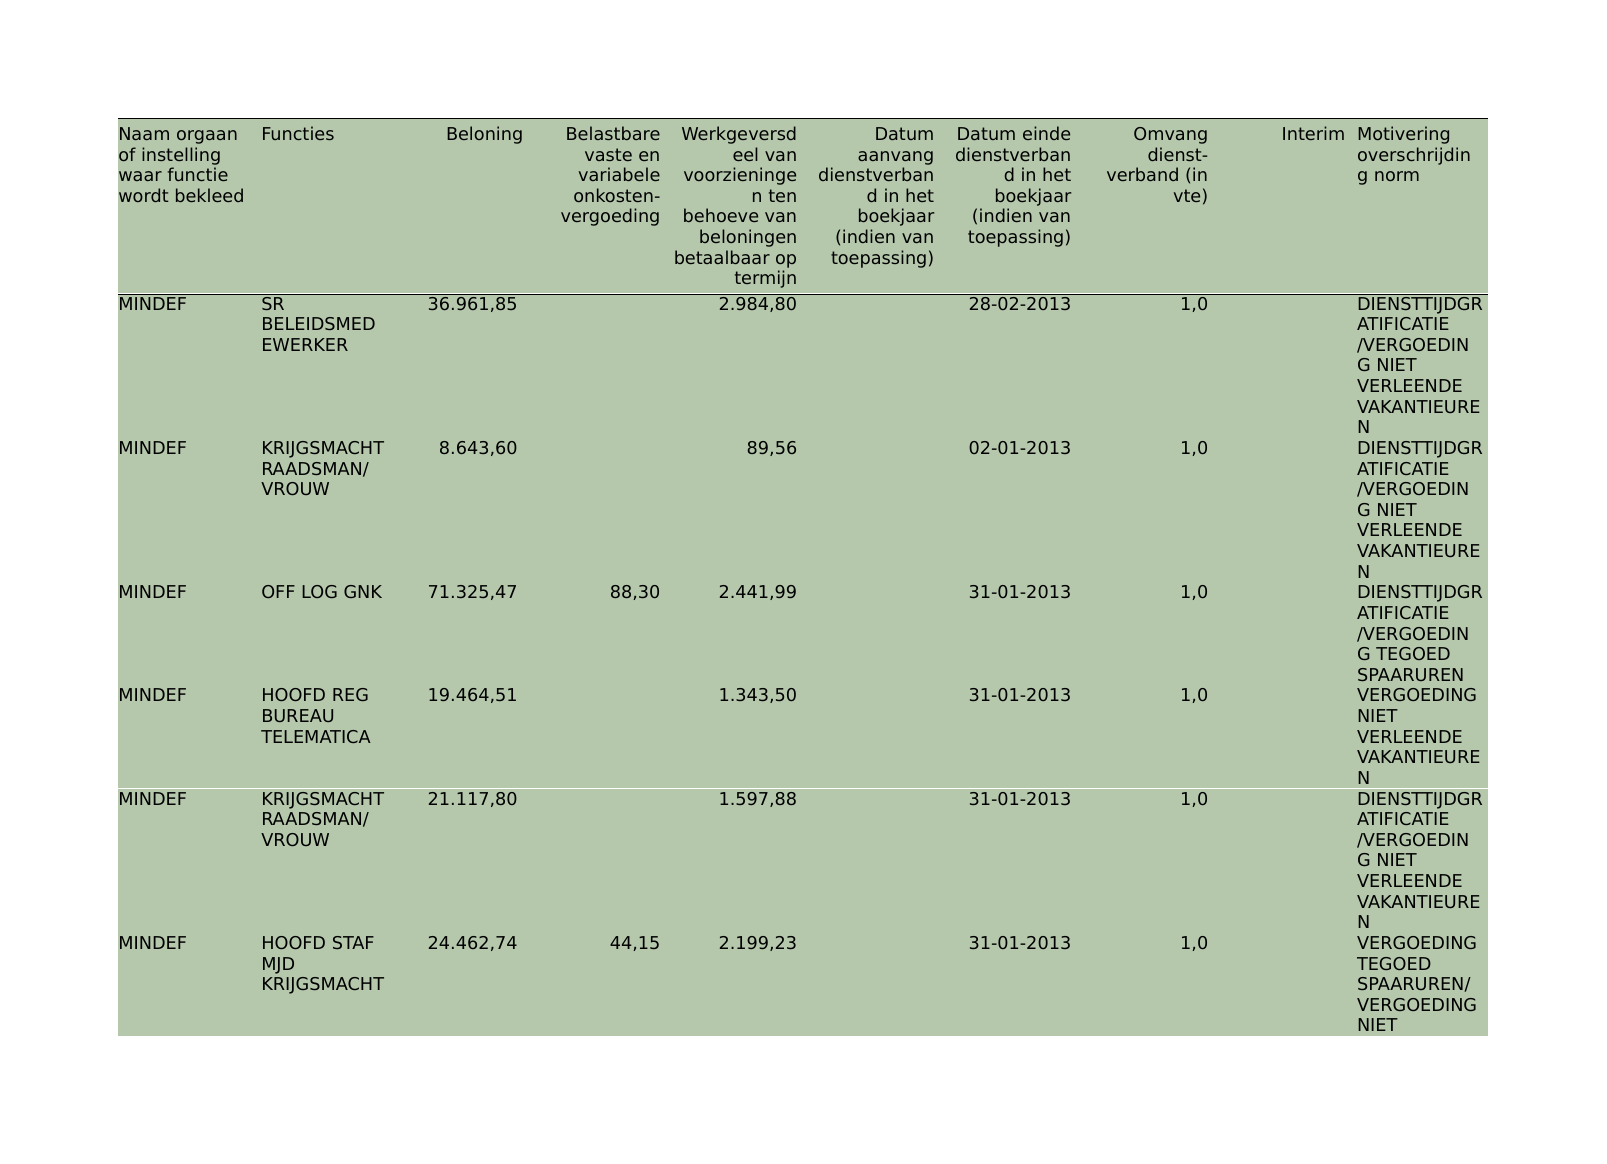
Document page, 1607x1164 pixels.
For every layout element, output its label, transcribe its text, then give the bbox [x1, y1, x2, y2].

table_cell 2.984,80 [666, 295, 803, 438]
table_cell [803, 933, 940, 1036]
table_cell MINDEF [118, 295, 255, 438]
table_cell [1214, 295, 1351, 438]
table_cell MINDEF [118, 582, 255, 685]
table_cell [529, 438, 666, 582]
table_cell 19.464,51 [392, 685, 529, 788]
table_cell 31-01-2013 [940, 933, 1077, 1036]
table_cell [529, 685, 666, 788]
table_cell SR BELEIDSMEDEWERKER [255, 295, 392, 438]
table_cell 88,30 [529, 582, 666, 685]
table_header Interim [1214, 119, 1351, 293]
table_cell 1,0 [1077, 582, 1214, 685]
table_cell [1214, 438, 1351, 582]
table_cell MINDEF [118, 933, 255, 1036]
table_cell 21.117,80 [392, 789, 529, 933]
table_cell 1.343,50 [666, 685, 803, 788]
table_header Belastbare vaste en variabele onkosten-vergoeding [529, 119, 666, 293]
table_cell [1214, 933, 1351, 1036]
table_cell [803, 789, 940, 933]
table_cell [529, 789, 666, 933]
table_cell [803, 685, 940, 788]
table_cell 1,0 [1077, 685, 1214, 788]
table_cell DIENSTTIJDGRATIFICATIE /VERGOEDING NIET VERLEENDE VAKANTIEUREN [1351, 789, 1488, 933]
table_cell [1214, 582, 1351, 685]
table_cell 1,0 [1077, 438, 1214, 582]
table_cell [803, 438, 940, 582]
table_cell VERGOEDING TEGOED SPAARUREN/VERGOEDING NIET [1351, 933, 1488, 1036]
table_header Naam orgaan of instelling waar functie wordt bekleed [118, 119, 255, 293]
table_header Beloning [392, 119, 529, 293]
table_cell 2.199,23 [666, 933, 803, 1036]
table_cell 28-02-2013 [940, 295, 1077, 438]
table_cell 8.643,60 [392, 438, 529, 582]
table_cell 31-01-2013 [940, 789, 1077, 933]
table_header Werkgeversdeel van voorzieningen ten behoeve van beloningen betaalbaar op termijn [666, 119, 803, 293]
table_cell MINDEF [118, 438, 255, 582]
table_cell 1,0 [1077, 789, 1214, 933]
table_cell 1.597,88 [666, 789, 803, 933]
table_cell HOOFD STAF MJD KRIJGSMACHT [255, 933, 392, 1036]
table_cell [529, 295, 666, 438]
table_cell HOOFD REG BUREAU TELEMATICA [255, 685, 392, 788]
table_header Functies [255, 119, 392, 293]
table_header Omvang dienst-verband (in vte) [1077, 119, 1214, 293]
table_cell KRIJGSMACHTRAADSMAN/VROUW [255, 438, 392, 582]
table_cell [1214, 685, 1351, 788]
table_cell 44,15 [529, 933, 666, 1036]
table_cell MINDEF [118, 789, 255, 933]
table_cell 24.462,74 [392, 933, 529, 1036]
table_cell DIENSTTIJDGRATIFICATIE /VERGOEDING TEGOED SPAARUREN [1351, 582, 1488, 685]
table_cell 1,0 [1077, 295, 1214, 438]
table_cell 31-01-2013 [940, 685, 1077, 788]
table_cell VERGOEDING NIET VERLEENDE VAKANTIEUREN [1351, 685, 1488, 788]
table_cell 36.961,85 [392, 295, 529, 438]
table_cell MINDEF [118, 685, 255, 788]
table_cell [1214, 789, 1351, 933]
table_cell DIENSTTIJDGRATIFICATIE /VERGOEDING NIET VERLEENDE VAKANTIEUREN [1351, 295, 1488, 438]
table_cell 1,0 [1077, 933, 1214, 1036]
table_cell KRIJGSMACHTRAADSMAN/VROUW [255, 789, 392, 933]
table_cell DIENSTTIJDGRATIFICATIE /VERGOEDING NIET VERLEENDE VAKANTIEUREN [1351, 438, 1488, 582]
table_cell OFF LOG GNK [255, 582, 392, 685]
table_header Datum einde dienstverband in het boekjaar (indien van toepassing) [940, 119, 1077, 293]
table_cell 89,56 [666, 438, 803, 582]
table_cell 31-01-2013 [940, 582, 1077, 685]
table_cell 71.325,47 [392, 582, 529, 685]
table_cell [803, 582, 940, 685]
table_header Motivering overschrijding norm [1351, 119, 1488, 293]
table_header Datum aanvang dienstverband in het boekjaar (indien van toepassing) [803, 119, 940, 293]
table_cell 02-01-2013 [940, 438, 1077, 582]
table_cell 2.441,99 [666, 582, 803, 685]
table_cell [803, 295, 940, 438]
